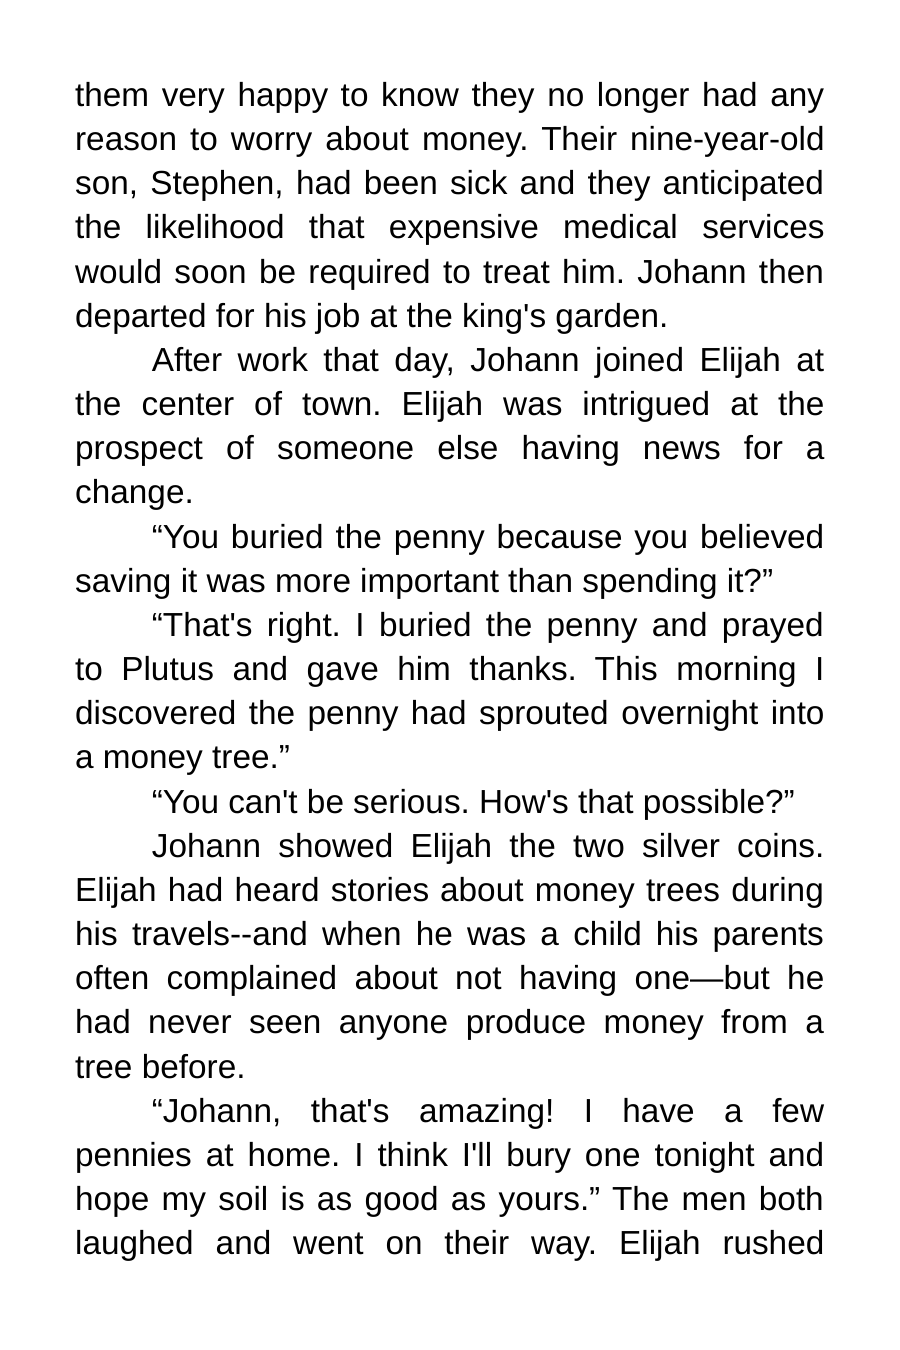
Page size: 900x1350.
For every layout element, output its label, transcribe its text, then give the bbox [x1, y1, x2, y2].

subtitle Johann showed Elijah the two silver coins. Elijah had heard stories about money trees during his travels--and when he was a child his parents often complained about not having one—but he had never seen anyone produce money from a tree before. [75, 826, 825, 1085]
subtitle them very happy to know they no longer had any reason to worry about money. Their nine-year-old son, Stephen, had been sick and they anticipated the likelihood that expensive medical services would soon be required to treat him. Johann then departed for his job at the king's garden. [75, 75, 825, 334]
subtitle “You can't be serious. How's that possible?” [75, 782, 825, 820]
subtitle “You buried the penny because you believed saving it was more important than spending it?” [75, 517, 825, 599]
subtitle After work that day, Johann joined Elijah at the center of town. Elijah was intrigued at the prospect of someone else having news for a change. [75, 340, 825, 511]
subtitle “Johann, that's amazing! I have a few pennies at home. I think I'll bury one tonight and hope my soil is as good as yours.” The men both laughed and went on their way. Elijah rushed [75, 1091, 825, 1262]
subtitle “That's right. I buried the penny and prayed to Plutus and gave him thanks. This morning I discovered the penny had sprouted overnight into a money tree.” [75, 605, 825, 776]
